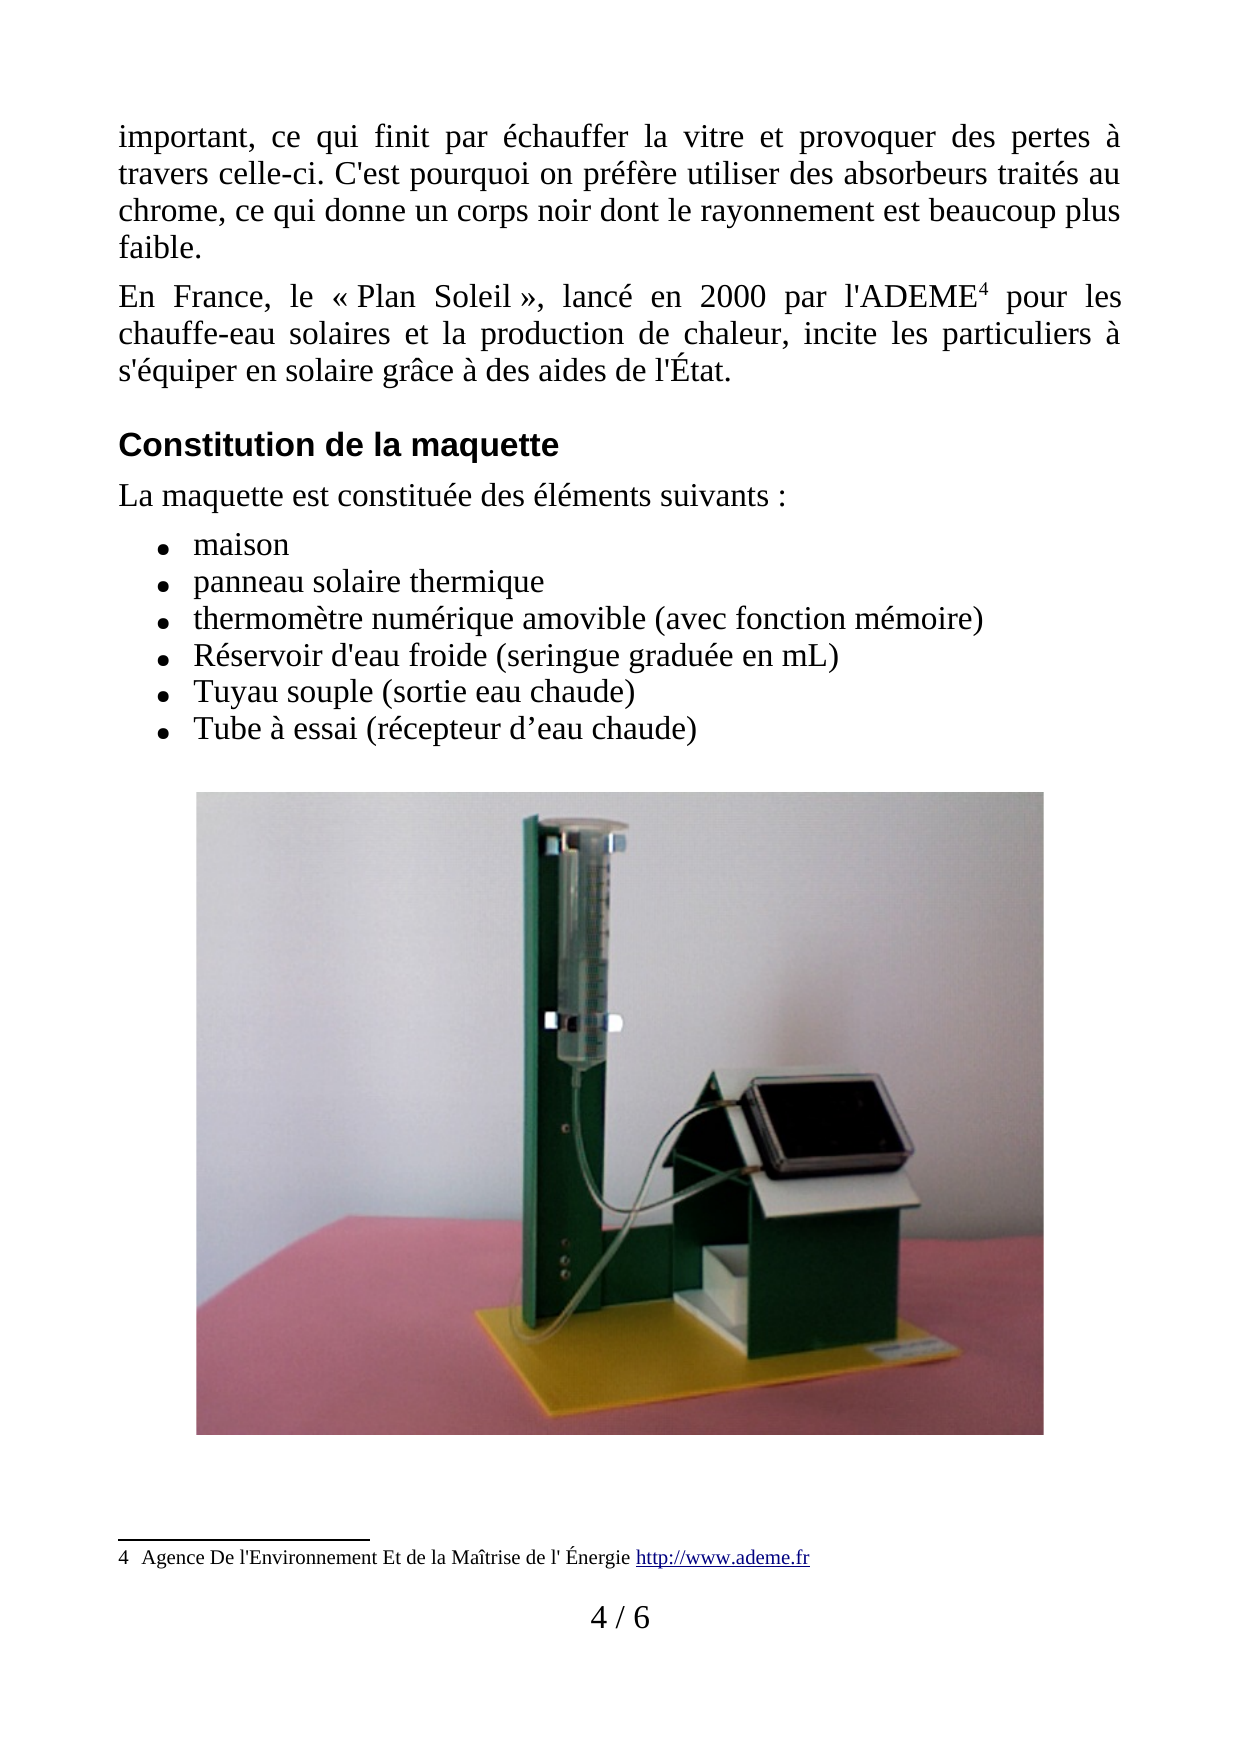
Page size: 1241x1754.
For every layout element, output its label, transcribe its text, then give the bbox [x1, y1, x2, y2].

list thermomètre numérique amovible (avec fonction mémoire) [156, 599, 1122, 636]
text important, ce qui finit par échauffer la vitre et provoquer des pertes à travers celle-ci. C'est pourquoi on préfère utiliser des absorbeurs traités au chrome, ce qui donne un corps noir dont le rayonnement est beaucoup plus faible. [118, 118, 1122, 266]
text La maquette est constituée des éléments suivants : [118, 476, 1122, 513]
subtitle Constitution de la maquette [118, 426, 1122, 464]
list Tube à essai (récepteur d’eau chaude) [156, 710, 1122, 747]
list maison [156, 526, 1122, 562]
text En France, le « Plan Soleil », lancé en 2000 par l'ADEME pour les chauffe-eau solaires et la production de chaleur, incite les particuliers à s'équiper en solaire grâce à des aides de l'État. [118, 278, 1122, 389]
text Agence De l'Environnement Et de la Maîtrise de l' Énergie http://www.ademe.fr [118, 1546, 1122, 1569]
picture [196, 792, 1044, 1435]
list panneau solaire thermique [156, 562, 1122, 599]
list Réservoir d'eau froide (seringue graduée en mL) [156, 636, 1122, 673]
list Tuyau souple (sortie eau chaude) [156, 673, 1122, 710]
